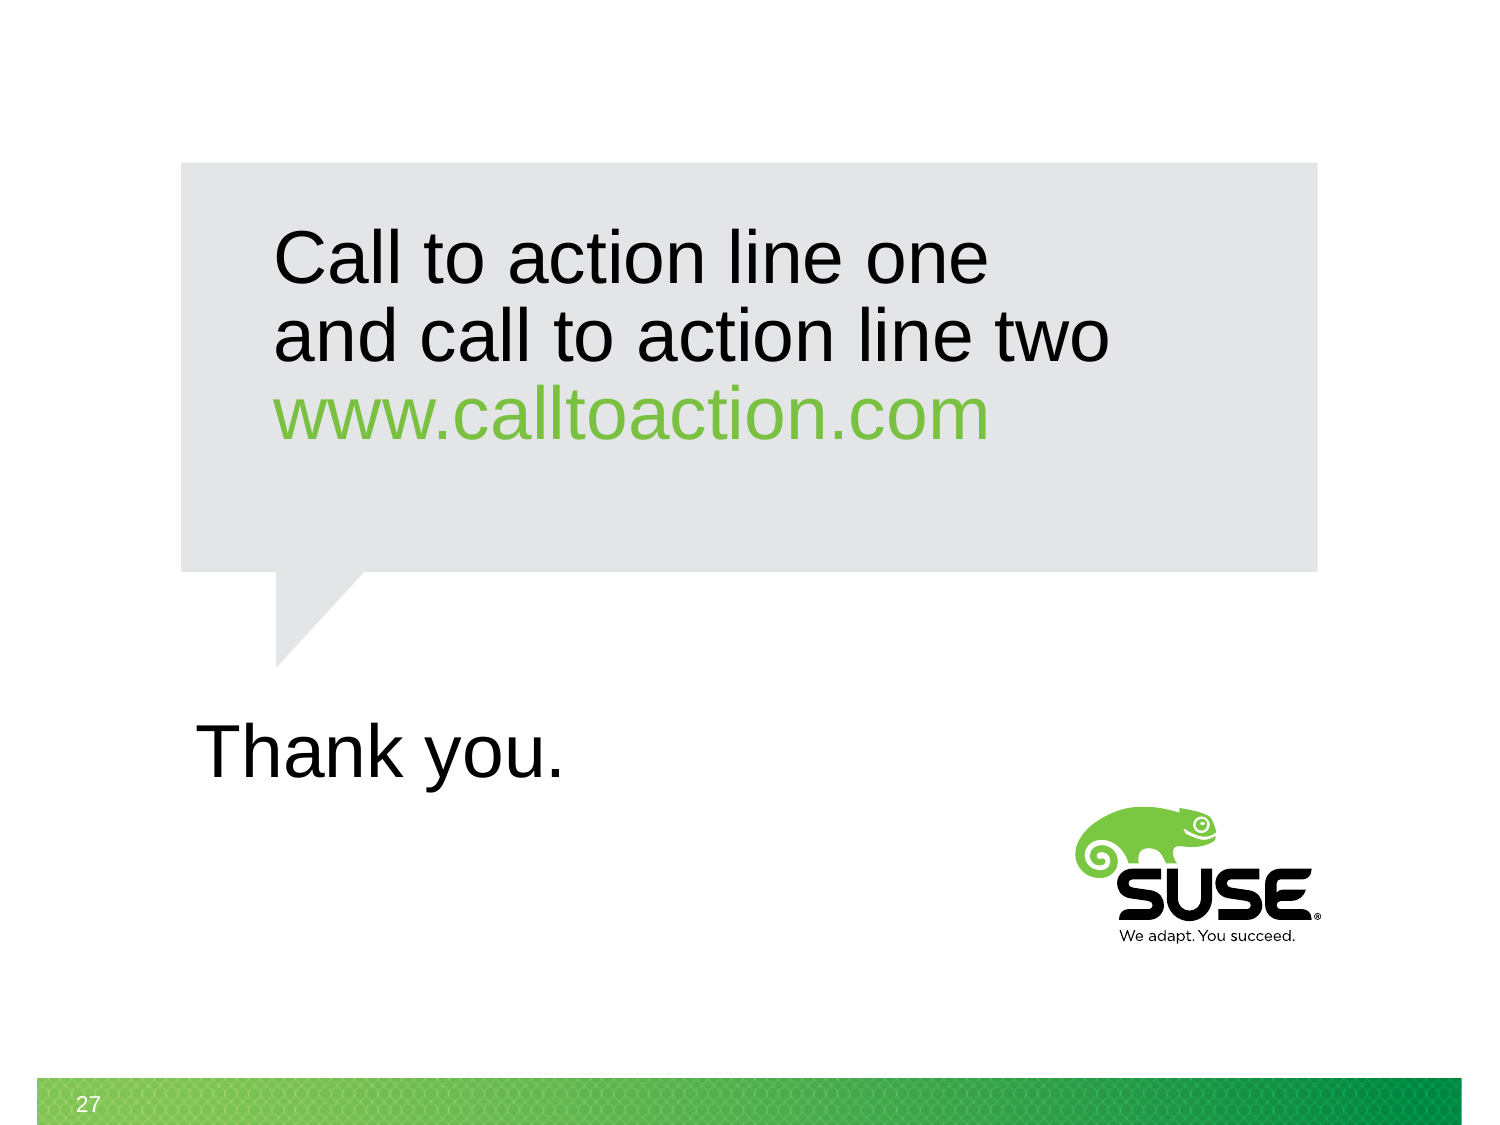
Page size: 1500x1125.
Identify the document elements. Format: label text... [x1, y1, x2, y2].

text_box Call to action line one and call to action line two www.calltoaction.com [259, 213, 1334, 463]
picture [37, 1078, 1462, 1125]
